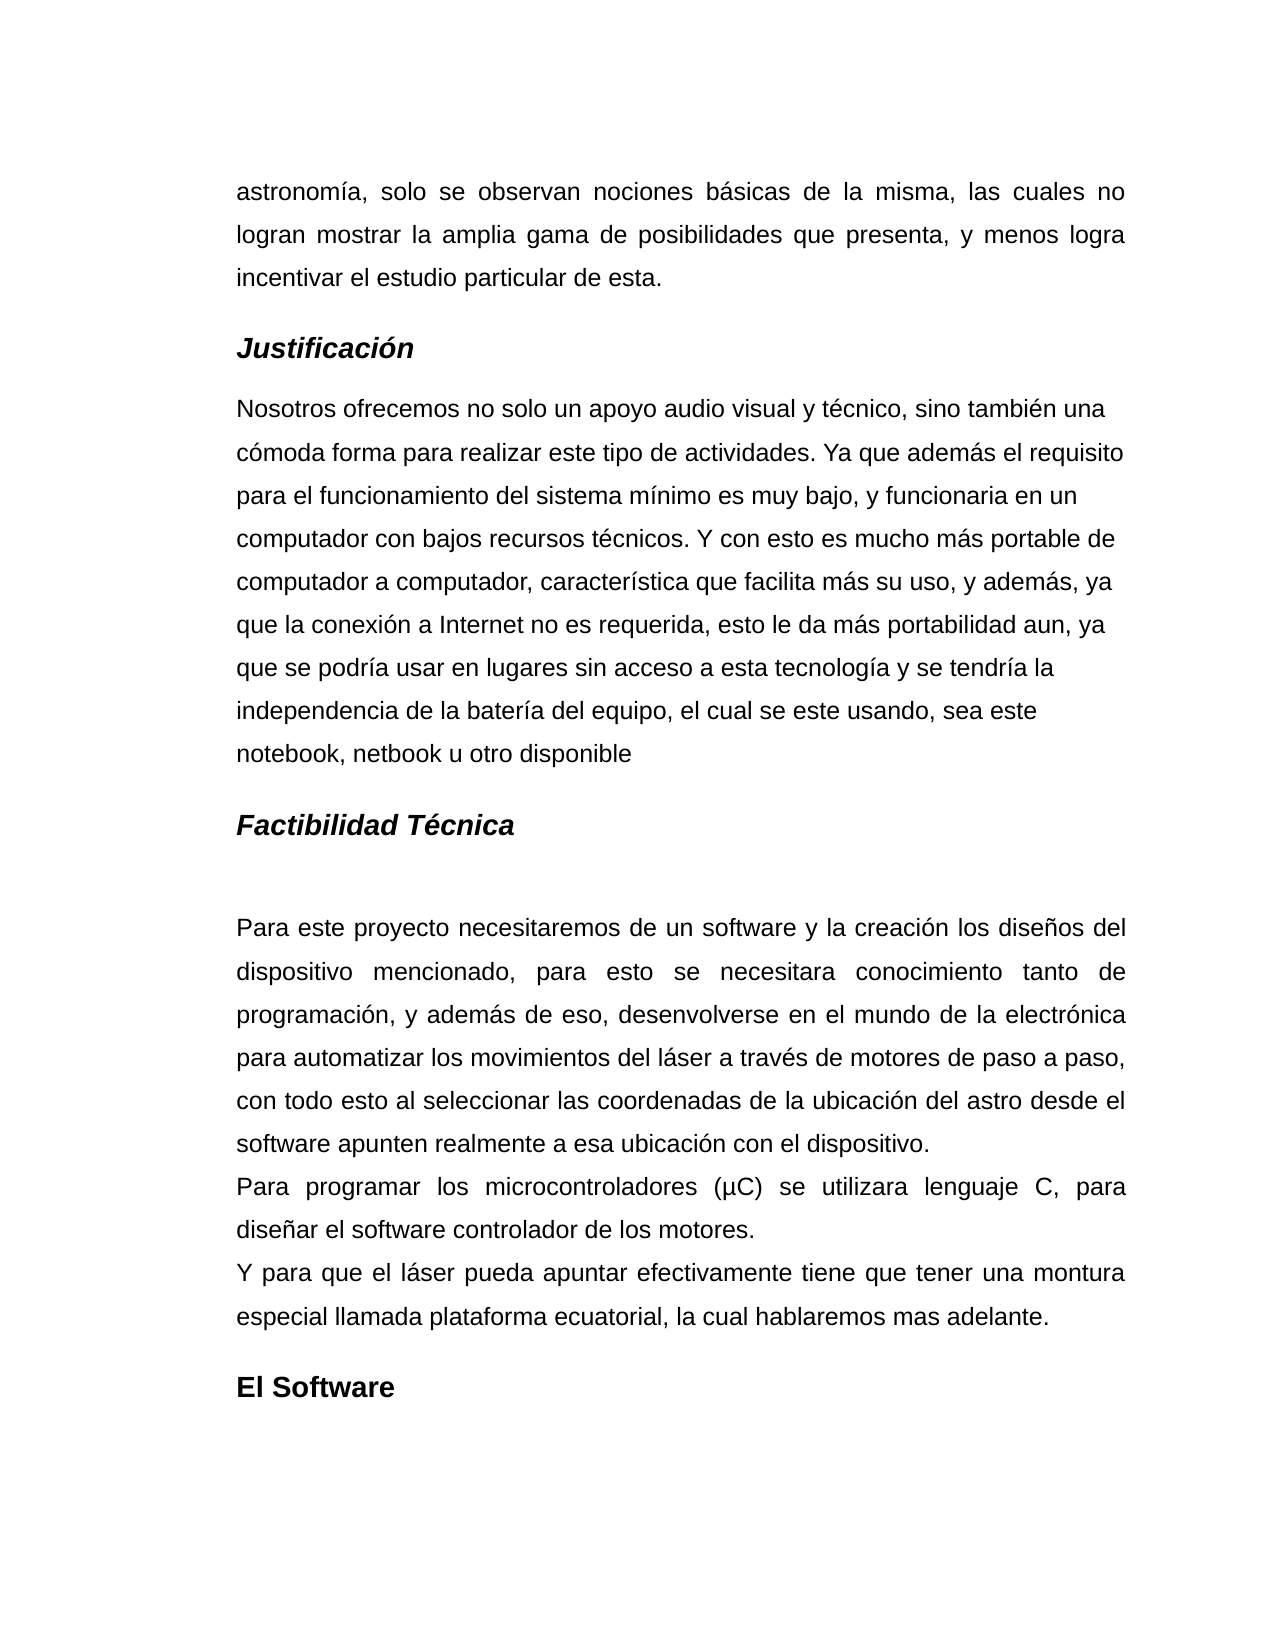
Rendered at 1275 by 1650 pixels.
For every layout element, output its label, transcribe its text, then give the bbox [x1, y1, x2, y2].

subtitle El Software [236, 1370, 1127, 1403]
subtitle Factibilidad Técnica [236, 807, 1127, 841]
text Para programar los microcontroladores (µC) se utilizara lenguaje C, para diseñar el software controlador de los motores. [236, 1172, 1127, 1244]
text Para este proyecto necesitaremos de un software y la creación los diseños del dispositivo mencionado, para esto se necesitara conocimiento tanto de programación, y además de eso, desenvolverse en el mundo de la electrónica para automatizar los movimientos del láser a través de motores de paso a paso, con todo esto al seleccionar las coordenadas de la ubicación del astro desde el software apunten realmente a esa ubicación con el dispositivo. [236, 913, 1127, 1158]
subtitle Justificación [236, 332, 1127, 365]
text Nosotros ofrecemos no solo un apoyo audio visual y técnico, sino también una cómoda forma para realizar este tipo de actividades. Ya que además el requisito para el funcionamiento del sistema mínimo es muy bajo, y funcionaria en un computador con bajos recursos técnicos. Y con esto es mucho más portable de computador a computador, característica que facilita más su uso, y además, ya que la conexión a Internet no es requerida, esto le da más portabilidad aun, ya que se podría usar en lugares sin acceso a esta tecnología y se tendría la independencia de la batería del equipo, el cual se este usando, sea este notebook, netbook u otro disponible [236, 394, 1127, 768]
text astronomía, solo se observan nociones básicas de la misma, las cuales no logran mostrar la amplia gama de posibilidades que presenta, y menos logra incentivar el estudio particular de esta. [236, 177, 1127, 292]
text Y para que el láser pueda apuntar efectivamente tiene que tener una montura especial llamada plataforma ecuatorial, la cual hablaremos mas adelante. [236, 1258, 1127, 1330]
